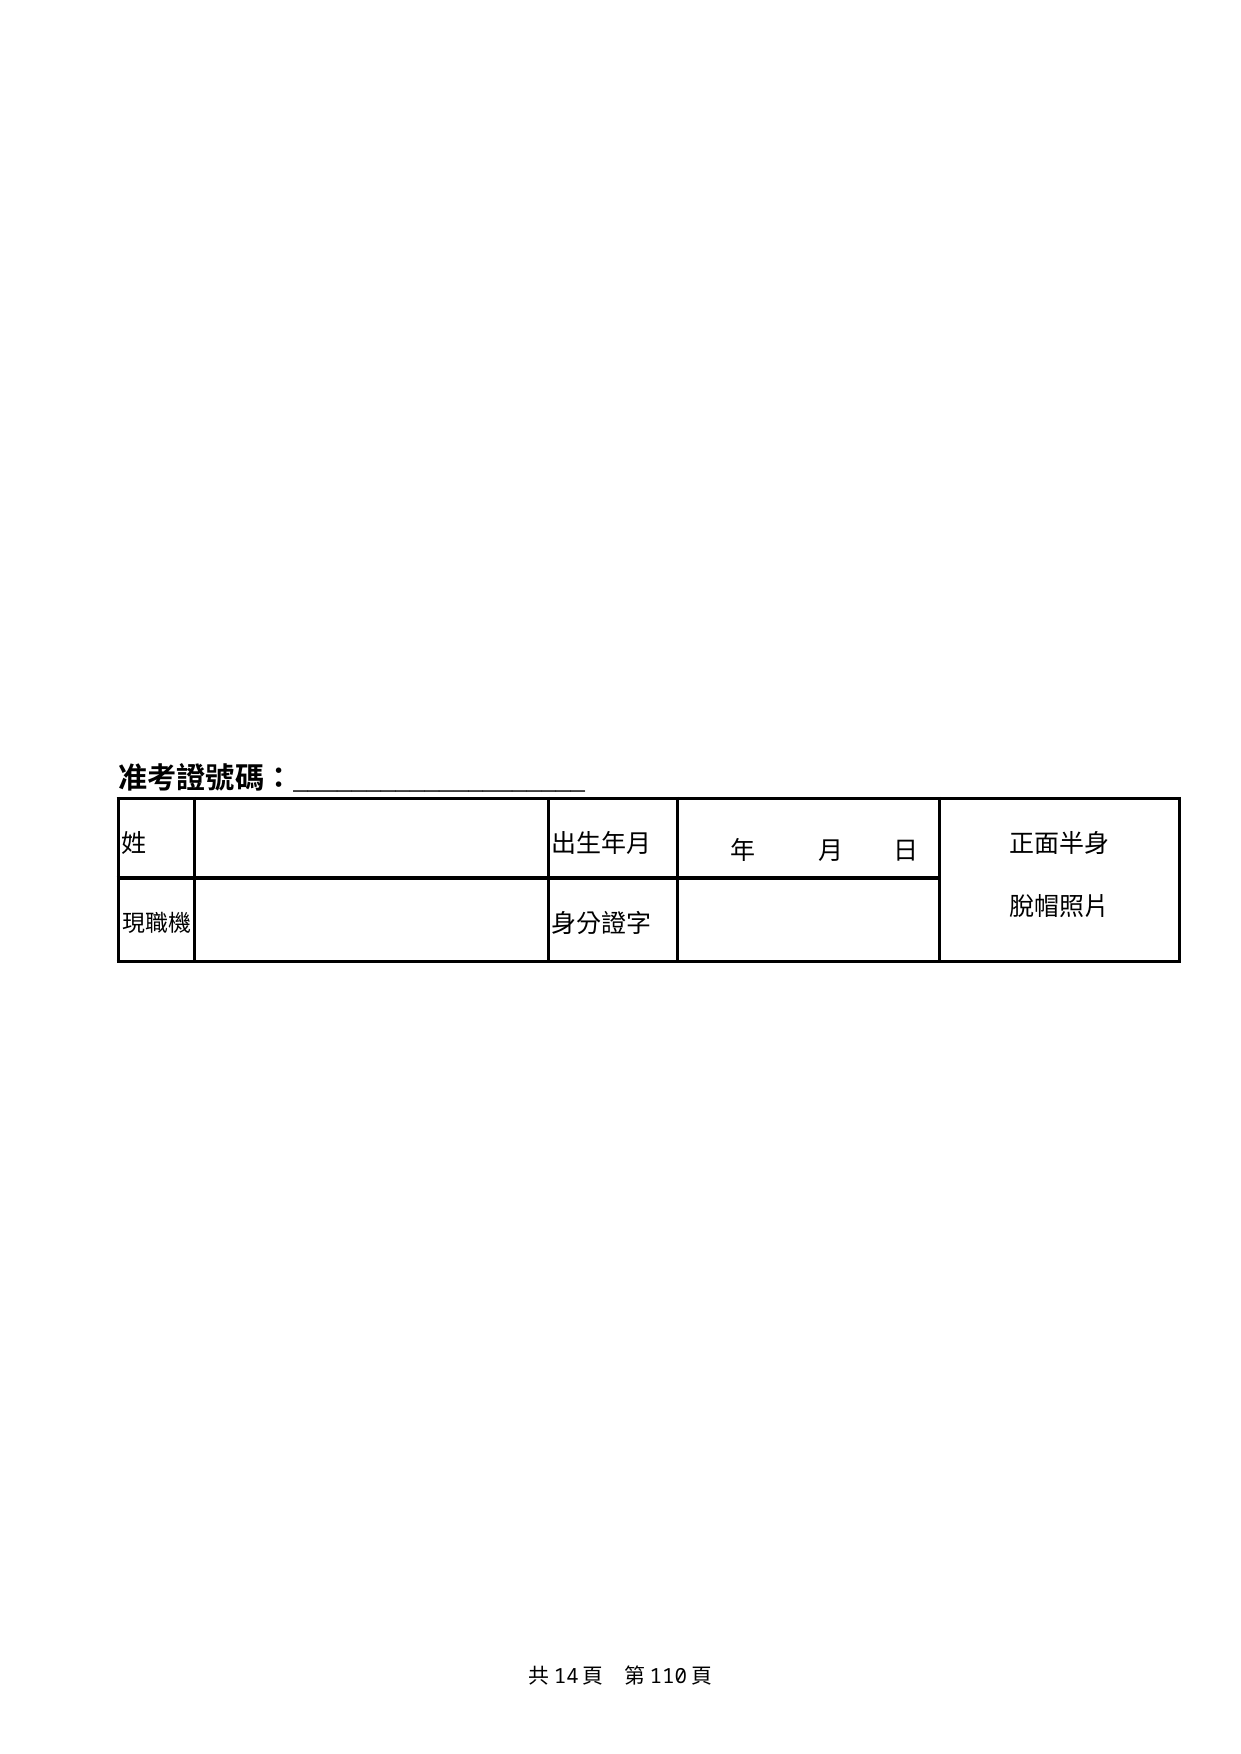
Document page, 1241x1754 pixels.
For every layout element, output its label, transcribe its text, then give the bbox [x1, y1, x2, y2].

table_cell 身分證字號 [550, 880, 676, 960]
table_header [196, 800, 547, 876]
table_header 年 月 日 [679, 800, 938, 876]
table_cell [679, 880, 938, 960]
table_header 出生年月日 [550, 800, 676, 876]
table_cell [196, 880, 547, 960]
text 准考證號碼：____________________ [118, 734, 1122, 797]
table_header 姓 名 [120, 800, 193, 876]
table_header 正面半身 脫帽照片 [941, 800, 1178, 960]
table_cell 現職機關學校 [120, 880, 193, 960]
